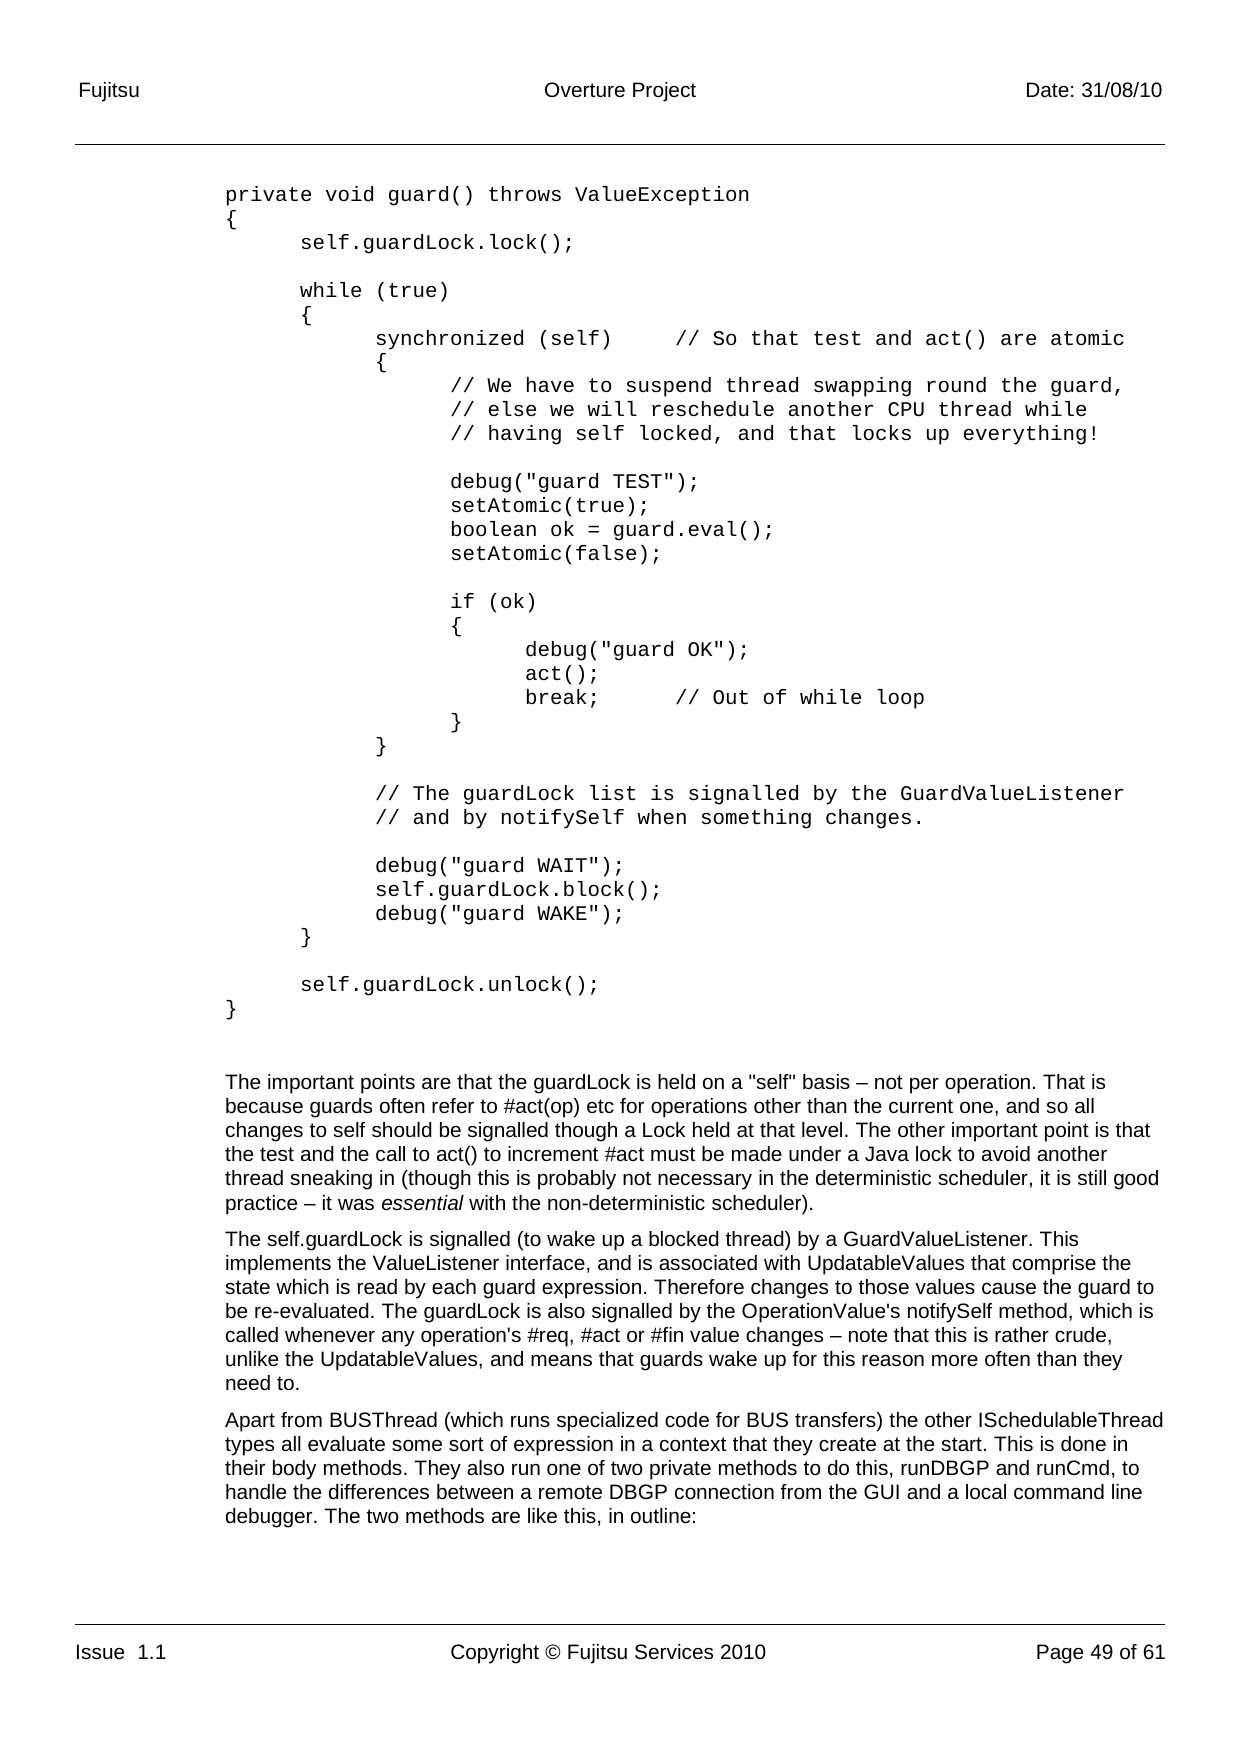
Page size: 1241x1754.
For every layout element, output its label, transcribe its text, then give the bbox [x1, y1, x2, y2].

text boolean ok = guard.eval(); [225, 519, 1165, 543]
text { [225, 615, 1165, 639]
text setAtomic(true); [225, 495, 1165, 519]
text break; // Out of while loop [225, 687, 1165, 711]
text debug("guard WAIT"); [225, 854, 1165, 878]
text } [225, 711, 1165, 735]
text // having self locked, and that locks up everything! [225, 423, 1165, 447]
text self.guardLock.block(); [225, 878, 1165, 902]
text private void guard() throws ValueException [225, 184, 1165, 208]
text } [225, 926, 1165, 950]
text // and by notifySelf when something changes. [225, 807, 1165, 831]
text setAtomic(false); [225, 543, 1165, 567]
text while (true) [225, 279, 1165, 303]
text { [225, 351, 1165, 375]
text // else we will reschedule another CPU thread while [225, 399, 1165, 423]
text if (ok) [225, 591, 1165, 615]
text // The guardLock list is signalled by the GuardValueListener [225, 783, 1165, 807]
text synchronized (self) // So that test and act() are atomic [225, 327, 1165, 351]
text Apart from BUSThread (which runs specialized code for BUS transfers) the other ISchedulableThread types all evaluate some sort of expression in a context that they create at the start. This is done in their body methods. They also run one of two private methods to do this, runDBGP and runCmd, to handle the differences between a remote DBGP connection from the GUI and a local command line debugger. The two methods are like this, in outline: [225, 1408, 1165, 1528]
text self.guardLock.unlock(); [225, 974, 1165, 998]
text } [225, 998, 1165, 1022]
text self.guardLock.lock(); [225, 232, 1165, 256]
text { [225, 208, 1165, 232]
text act(); [225, 663, 1165, 687]
text } [225, 735, 1165, 759]
text debug("guard TEST"); [225, 471, 1165, 495]
text debug("guard OK"); [225, 639, 1165, 663]
text debug("guard WAKE"); [225, 902, 1165, 926]
text { [225, 303, 1165, 327]
text // We have to suspend thread swapping round the guard, [225, 375, 1165, 399]
text The self.guardLock is signalled (to wake up a blocked thread) by a GuardValueListener. This implements the ValueListener interface, and is associated with UpdatableValues that comprise the state which is read by each guard expression. Therefore changes to those values cause the guard to be re-evaluated. The guardLock is also signalled by the OperationValue's notifySelf method, which is called whenever any operation's #req, #act or #fin value changes – note that this is rather crude, unlike the UpdatableValues, and means that guards wake up for this reason more often than they need to. [225, 1227, 1165, 1395]
text The important points are that the guardLock is held on a "self" basis – not per operation. That is because guards often refer to #act(op) etc for operations other than the current one, and so all changes to self should be signalled though a Lock held at that level. The other important point is that the test and the call to act() to increment #act must be made under a Java lock to avoid another thread sneaking in (though this is probably not necessary in the deterministic scheduler, it is still good practice – it was essential with the non-deterministic scheduler). [225, 1070, 1165, 1214]
